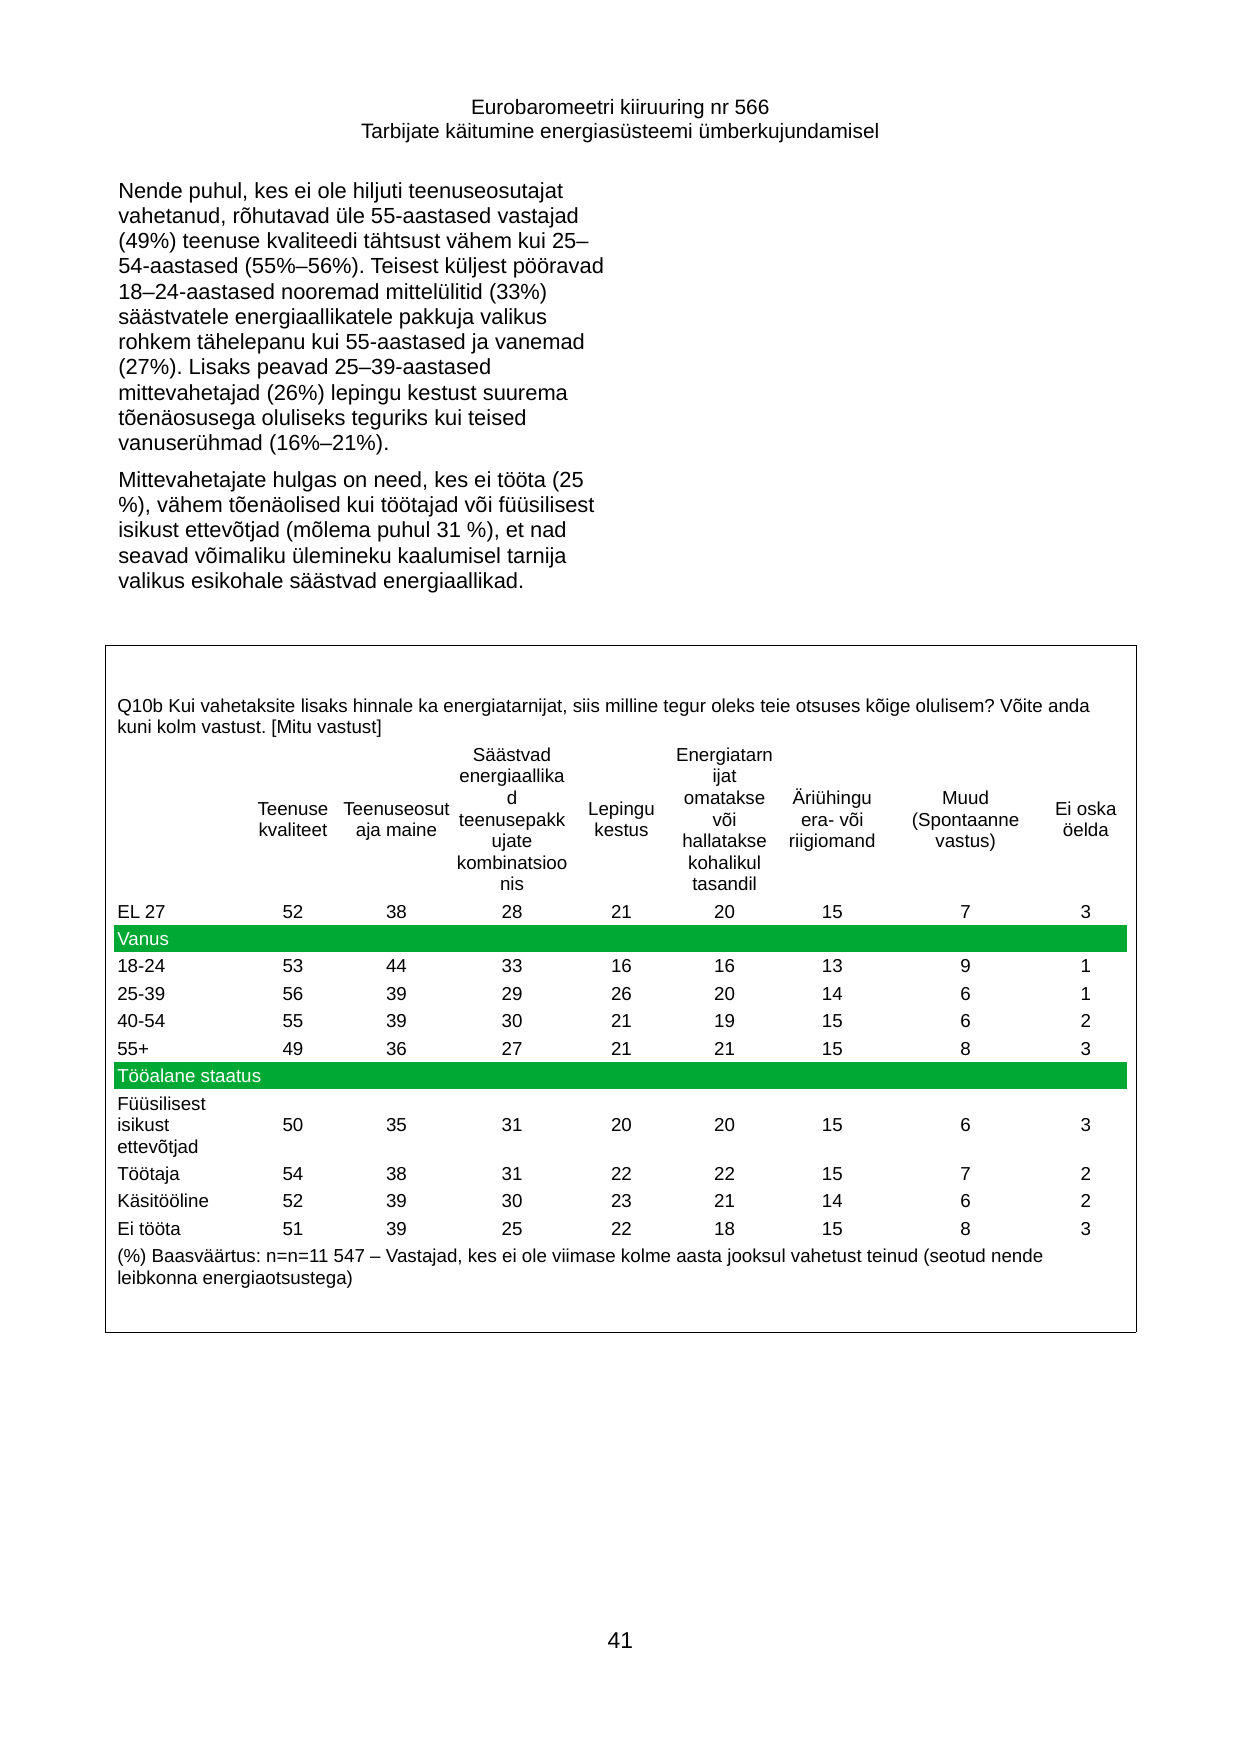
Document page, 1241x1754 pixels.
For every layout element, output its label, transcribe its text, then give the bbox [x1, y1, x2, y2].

table_cell Tööalane staatus [114, 1062, 1127, 1089]
table_cell 2 [1044, 1007, 1127, 1034]
text Nende puhul, kes ei ole hiljuti teenuseosutajat vahetanud, rõhutavad üle 55-aastased vastajad (49%) teenuse kvaliteedi tähtsust vähem kui 25–54-aastased (55%–56%). Teisest küljest pööravad 18–24-aastased nooremad mittelülitid (33%) säästvatele energiaallikatele pakkuja valikus rohkem tähelepanu kui 55-aastased ja vanemad (27%). Lisaks peavad 25–39-aastased mittevahetajad (26%) lepingu kestust suurema tõenäosusega oluliseks teguriks kui teised vanuserühmad (16%–21%). [118, 178, 605, 455]
table_cell 22 [672, 1160, 777, 1187]
table_cell 21 [672, 1187, 777, 1215]
table_cell 15 [777, 898, 887, 925]
table_cell 55+ [114, 1035, 246, 1062]
table_cell 21 [672, 1035, 777, 1062]
table_cell 25-39 [114, 980, 246, 1007]
table_cell 30 [453, 1007, 571, 1034]
table_cell 15 [777, 1035, 887, 1062]
table_cell 20 [672, 898, 777, 925]
table_cell 55 [246, 1007, 339, 1034]
table_cell 7 [887, 1160, 1043, 1187]
table_cell 15 [777, 1215, 887, 1242]
table_cell 6 [887, 1089, 1043, 1160]
table_cell 3 [1044, 1089, 1127, 1160]
table_cell 52 [246, 898, 339, 925]
table_cell 54 [246, 1160, 339, 1187]
table_cell [114, 741, 246, 898]
table_cell Teenuseosutaja maine [340, 741, 453, 898]
table_cell 33 [453, 953, 571, 980]
table_cell 31 [453, 1089, 571, 1160]
table_cell 52 [246, 1187, 339, 1215]
table_cell 20 [672, 1089, 777, 1160]
table_cell Käsitööline [114, 1187, 246, 1215]
table_cell 22 [571, 1160, 672, 1187]
table_cell 39 [340, 980, 453, 1007]
table_cell 21 [571, 1035, 672, 1062]
table_cell 3 [1044, 898, 1127, 925]
table_cell 14 [777, 980, 887, 1007]
table_cell 1 [1044, 980, 1127, 1007]
table_cell 21 [571, 898, 672, 925]
table_cell 15 [777, 1007, 887, 1034]
table_cell Säästvad energiaallikad teenusepakkujate kombinatsioonis [453, 741, 571, 898]
text Mittevahetajate hulgas on need, kes ei tööta (25 %), vähem tõenäolised kui töötajad või füüsilisest isikust ettevõtjad (mõlema puhul 31 %), et nad seavad võimaliku ülemineku kaalumisel tarnija valikus esikohale säästvad energiaallikad. [118, 467, 605, 593]
table_cell Lepingu kestus [571, 741, 672, 898]
table_cell 20 [571, 1089, 672, 1160]
table_cell 15 [777, 1160, 887, 1187]
table_cell 6 [887, 1187, 1043, 1215]
table_cell 2 [1044, 1160, 1127, 1187]
table_cell 25 [453, 1215, 571, 1242]
table_cell 19 [672, 1007, 777, 1034]
table_cell 3 [1044, 1035, 1127, 1062]
table_cell (%) Baasväärtus: n=n=11 547 – Vastajad, kes ei ole viimase kolme aasta jooksul vahetust teinud (seotud nende leibkonna energiaotsustega) [114, 1242, 1127, 1291]
table_cell 39 [340, 1215, 453, 1242]
table_cell Muud (Spontaanne vastus) [887, 741, 1043, 898]
table_cell 36 [340, 1035, 453, 1062]
table_header Q10b Kui vahetaksite lisaks hinnale ka energiatarnijat, siis milline tegur oleks teie otsuses kõige olulisem? Võite anda kuni kolm vastust. [Mitu vastust] [114, 692, 1127, 741]
table_cell 44 [340, 953, 453, 980]
table_cell Äriühingu era- või riigiomand [777, 741, 887, 898]
table_cell 35 [340, 1089, 453, 1160]
table_cell 18-24 [114, 953, 246, 980]
table_cell 38 [340, 1160, 453, 1187]
table_cell 21 [571, 1007, 672, 1034]
table_cell 15 [777, 1089, 887, 1160]
table_cell Energiatarnijat omatakse või hallatakse kohalikul tasandil [672, 741, 777, 898]
table_cell 28 [453, 898, 571, 925]
table_cell 13 [777, 953, 887, 980]
table_cell Füüsilisest isikust ettevõtjad [114, 1089, 246, 1160]
table_cell 14 [777, 1187, 887, 1215]
table_cell 7 [887, 898, 1043, 925]
table_cell 6 [887, 1007, 1043, 1034]
table_cell Vanus [114, 925, 1127, 952]
table_cell 31 [453, 1160, 571, 1187]
table_cell 18 [672, 1215, 777, 1242]
table_cell 39 [340, 1007, 453, 1034]
table_cell 6 [887, 980, 1043, 1007]
table_cell 29 [453, 980, 571, 1007]
table_cell 2 [1044, 1187, 1127, 1215]
table_cell Ei tööta [114, 1215, 246, 1242]
table_cell 40-54 [114, 1007, 246, 1034]
table_cell Ei oska öelda [1044, 741, 1127, 898]
table_cell 51 [246, 1215, 339, 1242]
table_cell 20 [672, 980, 777, 1007]
table_cell 30 [453, 1187, 571, 1215]
table_cell 49 [246, 1035, 339, 1062]
table_cell Teenuse kvaliteet [246, 741, 339, 898]
table_cell 8 [887, 1035, 1043, 1062]
table_cell 26 [571, 980, 672, 1007]
table_cell 56 [246, 980, 339, 1007]
table_cell 16 [672, 953, 777, 980]
table_cell 39 [340, 1187, 453, 1215]
table_cell EL 27 [114, 898, 246, 925]
table_cell 1 [1044, 953, 1127, 980]
table_cell 3 [1044, 1215, 1127, 1242]
table_cell 38 [340, 898, 453, 925]
table_cell 50 [246, 1089, 339, 1160]
table_cell Töötaja [114, 1160, 246, 1187]
table_cell 8 [887, 1215, 1043, 1242]
table_cell 9 [887, 953, 1043, 980]
table_cell 27 [453, 1035, 571, 1062]
table_cell 16 [571, 953, 672, 980]
table_cell 22 [571, 1215, 672, 1242]
table_cell 53 [246, 953, 339, 980]
table_cell 23 [571, 1187, 672, 1215]
